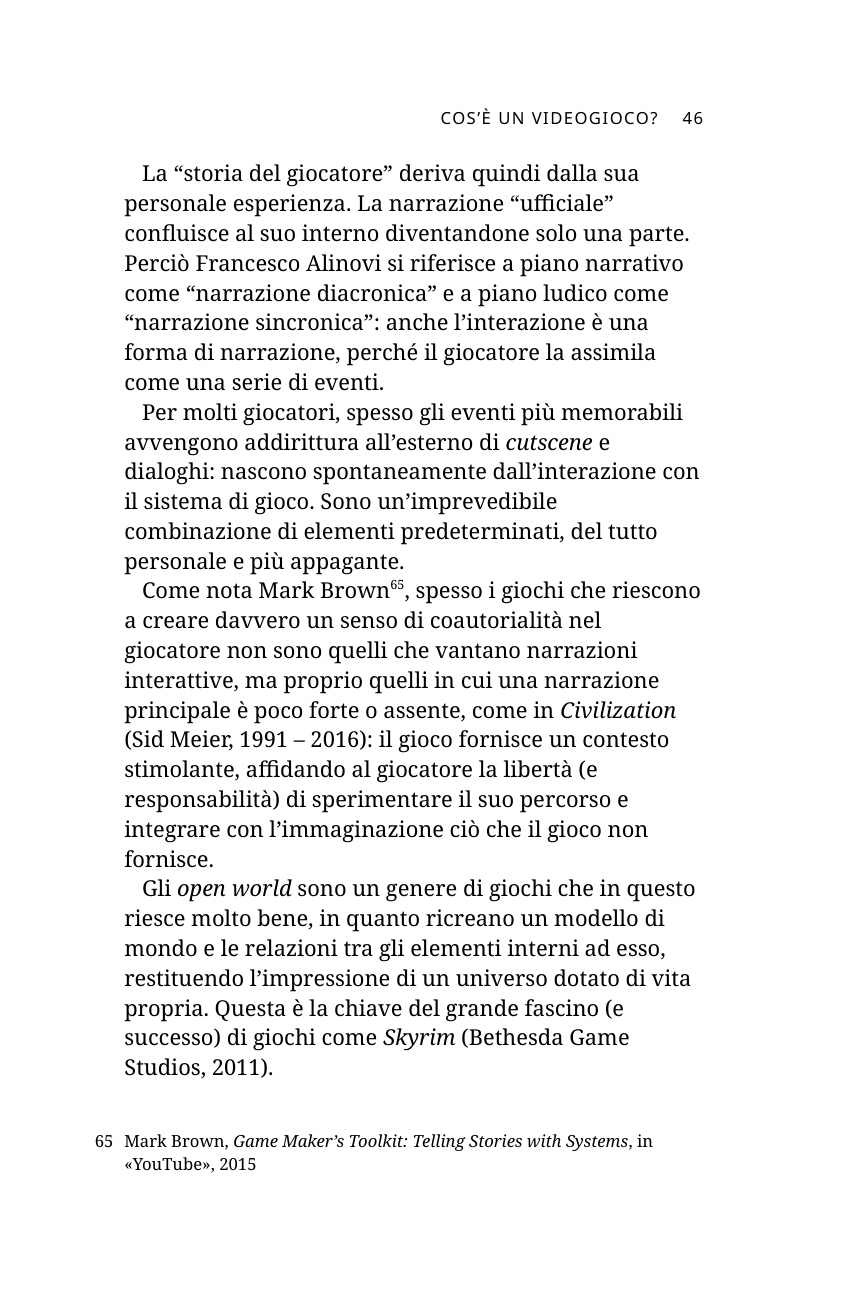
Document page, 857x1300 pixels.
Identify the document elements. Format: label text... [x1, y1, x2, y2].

text Per molti giocatori, spesso gli eventi più memorabili avvengono addirittura all’esterno di cutscene e dialoghi: nascono spontaneamente dall’interazione con il sistema di gioco. Sono un’imprevedibile combinazione di elementi predeterminati, del tutto personale e più appagante. [124, 397, 703, 576]
text Gli open world sono un genere di giochi che in questo riesce molto bene, in quanto ricreano un modello di mondo e le relazioni tra gli elementi interni ad esso, restituendo l’impressione di un universo dotato di vita propria. Questa è la chiave del grande fascino (e successo) di giochi come Skyrim (Bethesda Game Studios, 2011). [124, 873, 703, 1082]
text La “storia del giocatore” deriva quindi dalla sua personale esperienza. La narrazione “ufficiale” confluisce al suo interno diventandone solo una parte. Perciò Francesco Alinovi si riferisce a piano narrativo come “narrazione diacronica” e a piano ludico come “narrazione sincronica”: anche l’interazione è una forma di narrazione, perché il giocatore la assimila come una serie di eventi. [124, 158, 703, 397]
text Mark Brown, Game Maker’s Toolkit: Telling Stories with Systems, in «YouTube», 2015 [94, 1130, 703, 1175]
text Come nota Mark Brown, spesso i giochi che riescono a creare davvero un senso di coautorialità nel giocatore non sono quelli che vantano narrazioni interattive, ma proprio quelli in cui una narrazione principale è poco forte o assente, come in Civilization (Sid Meier, 1991 – 2016): il gioco fornisce un contesto stimolante, affidando al giocatore la libertà (e responsabilità) di sperimentare il suo percorso e integrare con l’immaginazione ciò che il gioco non fornisce. [124, 576, 703, 873]
